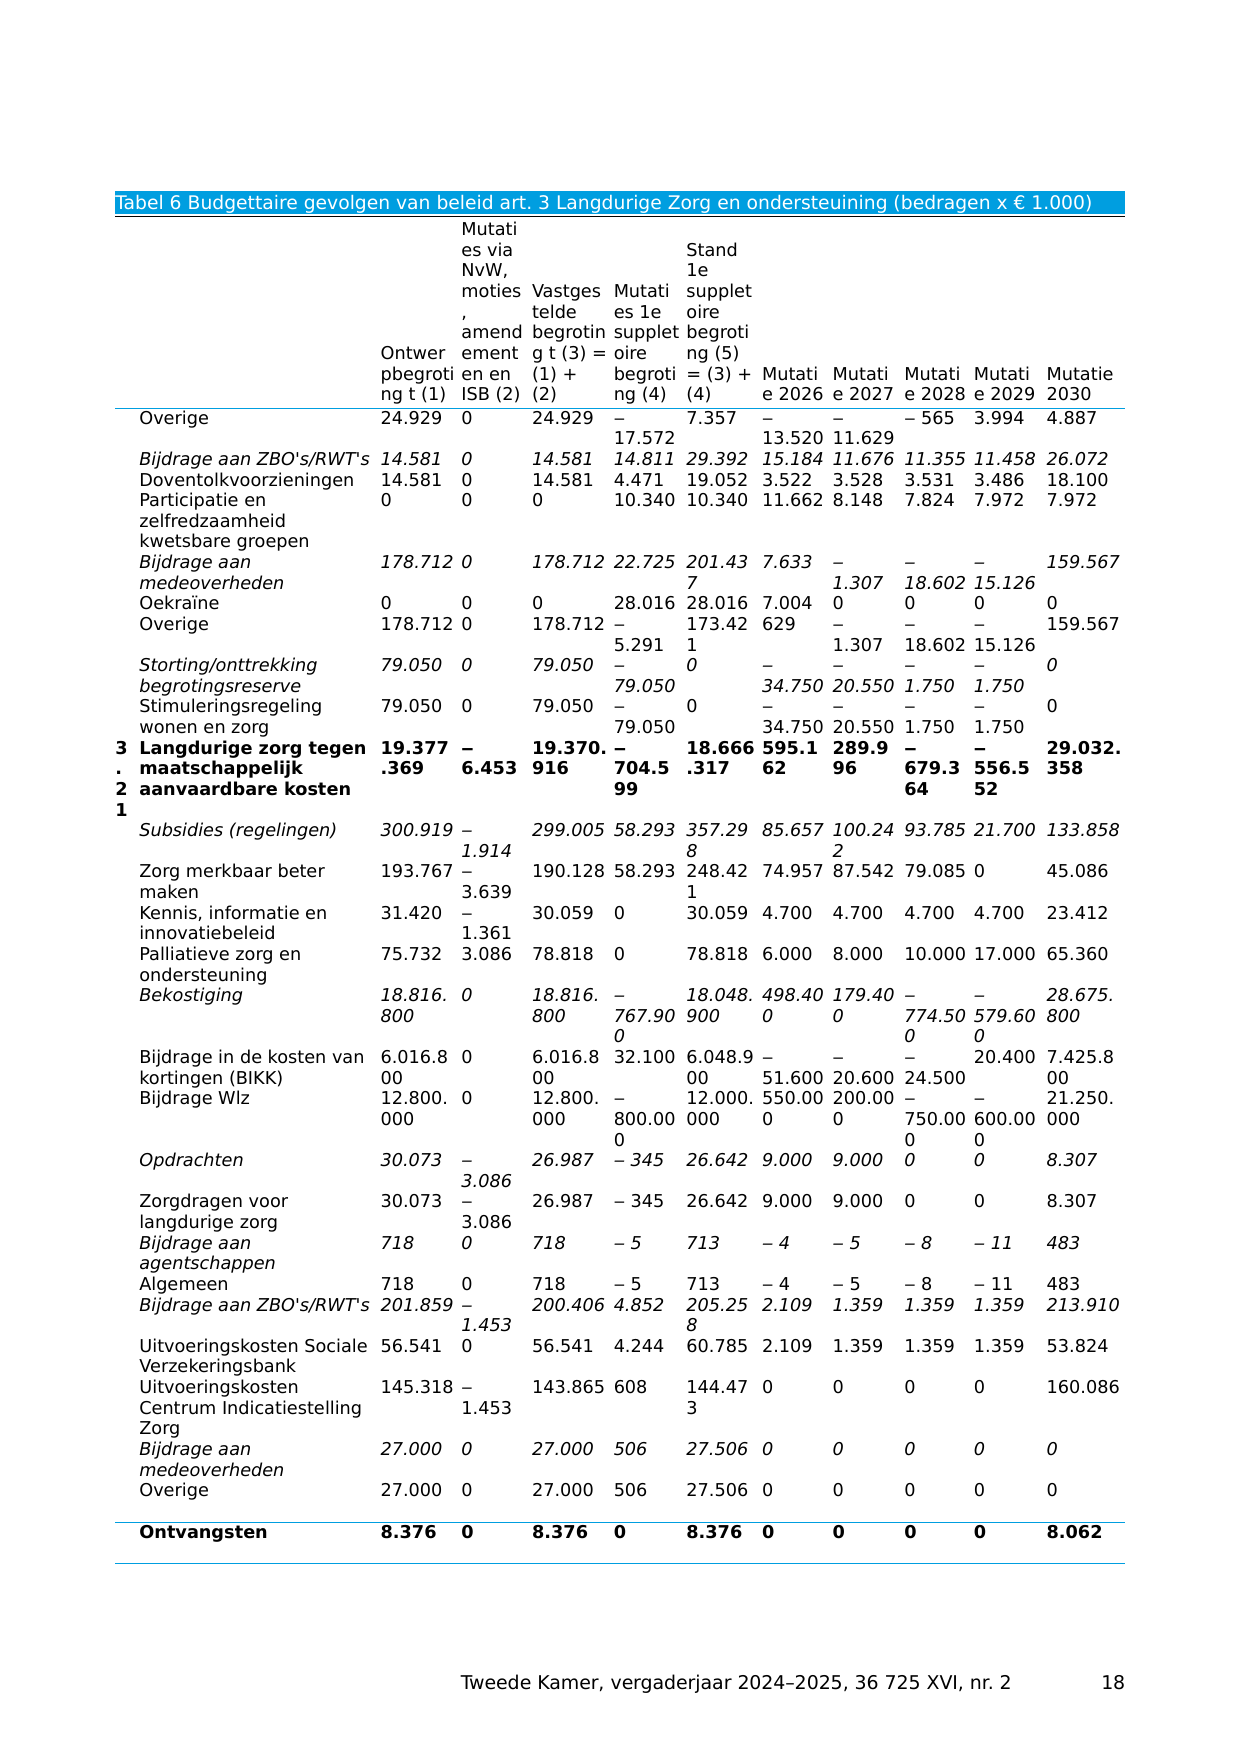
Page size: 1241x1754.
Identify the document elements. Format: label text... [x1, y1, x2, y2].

table_cell 0 [830, 1377, 901, 1439]
table_cell 0 [458, 593, 529, 614]
table_cell [115, 490, 136, 552]
table_cell 0 [830, 1439, 901, 1480]
table_cell 1.359 [830, 1295, 901, 1336]
table_cell 19.370.916 [529, 738, 611, 820]
table_cell ‒ 13.520 [759, 409, 829, 449]
table_cell 629 [759, 614, 829, 655]
table_cell 3.531 [901, 470, 971, 490]
table_cell ‒ 8 [901, 1233, 971, 1274]
table_cell ‒ 1.750 [971, 696, 1043, 738]
table_cell ‒ 20.600 [830, 1047, 901, 1088]
table_cell ‒ 15.126 [971, 552, 1043, 593]
table_cell [458, 1543, 529, 1563]
table_cell 18.666.317 [683, 738, 759, 820]
table_cell 21.250.000 [1044, 1088, 1125, 1150]
table_cell 27.000 [378, 1439, 458, 1480]
table_cell 4.700 [759, 903, 829, 944]
table_cell 0 [1044, 593, 1125, 614]
table_cell 12.800.000 [378, 1088, 458, 1150]
table_cell 12.800.000 [529, 1088, 611, 1150]
table_cell 718 [529, 1233, 611, 1274]
table_cell Subsidies (regelingen) [136, 820, 377, 861]
table_cell 4.471 [611, 470, 683, 490]
table_cell 85.657 [759, 820, 829, 861]
table_cell 12.000.000 [683, 1088, 759, 1150]
table_cell 0 [458, 614, 529, 655]
table_cell 179.400 [830, 985, 901, 1047]
table_cell 200.406 [529, 1295, 611, 1336]
table_cell 1.359 [971, 1336, 1043, 1377]
table_cell 28.016 [683, 593, 759, 614]
table_cell Zorg merkbaar beter maken [136, 861, 377, 903]
table_cell 18.816.800 [378, 985, 458, 1047]
table_cell 0 [971, 1480, 1043, 1501]
table_cell 498.400 [759, 985, 829, 1047]
table_cell 19.052 [683, 470, 759, 490]
table_cell [115, 985, 136, 1047]
table_cell 0 [683, 655, 759, 696]
table_cell 9.000 [759, 1191, 829, 1233]
table_cell 24.929 [378, 409, 458, 449]
table_cell 0 [1044, 655, 1125, 696]
table_cell 56.541 [378, 1336, 458, 1377]
table_cell 14.581 [378, 449, 458, 469]
table_cell 56.541 [529, 1336, 611, 1377]
table_cell 18.048.900 [683, 985, 759, 1047]
table_cell 718 [529, 1274, 611, 1294]
table_cell ‒ 1.453 [458, 1377, 529, 1439]
table_cell 0 [759, 1377, 829, 1439]
table_cell 1.359 [901, 1336, 971, 1377]
table_cell Zorgdragen voor langdurige zorg [136, 1191, 377, 1233]
table_cell 18.816.800 [529, 985, 611, 1047]
table_cell Uitvoeringskosten Centrum Indicatiestelling Zorg [136, 1377, 377, 1439]
table_cell 0 [529, 490, 611, 552]
table_cell Bijdrage aan ZBO's/RWT's [136, 449, 377, 469]
table_cell 0 [971, 1191, 1043, 1233]
table_cell 4.700 [830, 903, 901, 944]
table_cell [115, 1439, 136, 1480]
table_cell 0 [901, 1191, 971, 1233]
table_cell [115, 1543, 136, 1563]
table_cell [115, 1150, 136, 1191]
table_cell 193.767 [378, 861, 458, 903]
table_cell ‒ 1.453 [458, 1295, 529, 1336]
table_cell [458, 1501, 529, 1521]
table_cell 26.642 [683, 1191, 759, 1233]
table_cell ‒ 18.602 [901, 614, 971, 655]
table_cell [115, 1191, 136, 1233]
table_cell 53.824 [1044, 1336, 1125, 1377]
table_cell 160.086 [1044, 1377, 1125, 1439]
table_cell 0 [901, 1150, 971, 1191]
table_cell 27.000 [529, 1480, 611, 1501]
table_cell [115, 593, 136, 614]
table_cell [115, 696, 136, 738]
table_cell Mutaties 1e suppletoire begroting (4) [611, 217, 683, 408]
table_cell Opdrachten [136, 1150, 377, 1191]
table_cell ‒ 750.000 [901, 1088, 971, 1150]
table_cell Uitvoeringskosten Sociale Verzekeringsbank [136, 1336, 377, 1377]
table_cell 28.675.800 [1044, 985, 1125, 1047]
table_cell [378, 1501, 458, 1521]
table_cell [971, 1501, 1043, 1521]
table_cell 506 [611, 1480, 683, 1501]
table_cell ‒ 17.572 [611, 409, 683, 449]
table_cell 8.307 [1044, 1191, 1125, 1233]
table_cell 0 [458, 449, 529, 469]
table_cell ‒ 4 [759, 1233, 829, 1274]
table_cell ‒ 79.050 [611, 655, 683, 696]
table_cell [115, 449, 136, 469]
table_cell 713 [683, 1274, 759, 1294]
table_cell 144.473 [683, 1377, 759, 1439]
table_cell 1.359 [901, 1295, 971, 1336]
table_cell ‒ 679.364 [901, 738, 971, 820]
table_cell 26.642 [683, 1150, 759, 1191]
table_cell 27.506 [683, 1480, 759, 1501]
table_cell 9.000 [830, 1150, 901, 1191]
table_cell 8.148 [830, 490, 901, 552]
table_cell 0 [971, 593, 1043, 614]
table_cell Bijdrage aan medeoverheden [136, 552, 377, 593]
table_cell 3.522 [759, 470, 829, 490]
table_cell 178.712 [529, 552, 611, 593]
table_cell 78.818 [529, 944, 611, 985]
table_cell Mutatie 2030 [1044, 217, 1125, 408]
table_cell Mutaties via NvW, moties, amendementen en ISB (2) [458, 217, 529, 408]
table_cell 506 [611, 1439, 683, 1480]
table_cell 0 [1044, 696, 1125, 738]
table_cell 0 [458, 1274, 529, 1294]
table_cell 299.005 [529, 820, 611, 861]
table_cell 0 [458, 470, 529, 490]
table_cell 78.818 [683, 944, 759, 985]
table_cell [529, 1543, 611, 1563]
table_cell 3.528 [830, 470, 901, 490]
table_cell 6.000 [759, 944, 829, 985]
table_cell [901, 1543, 971, 1563]
table_cell 14.811 [611, 449, 683, 469]
table_cell ‒ 15.126 [971, 614, 1043, 655]
table_cell 100.242 [830, 820, 901, 861]
table_cell 178.712 [378, 614, 458, 655]
table_cell 22.725 [611, 552, 683, 593]
table_cell 30.059 [683, 903, 759, 944]
table_cell 0 [1044, 1439, 1125, 1480]
table_cell 93.785 [901, 820, 971, 861]
table_cell Vastgestelde begroting t (3) = (1) + (2) [529, 217, 611, 408]
table_cell 0 [971, 1523, 1043, 1543]
table_cell [378, 1543, 458, 1563]
table_cell 0 [971, 1150, 1043, 1191]
table_cell 65.360 [1044, 944, 1125, 985]
table_cell ‒ 767.900 [611, 985, 683, 1047]
table_cell 11.458 [971, 449, 1043, 469]
table_cell [115, 655, 136, 696]
table_cell 19.377.369 [378, 738, 458, 820]
table_cell ‒ 34.750 [759, 696, 829, 738]
table_cell 7.633 [759, 552, 829, 593]
table_cell 79.050 [529, 655, 611, 696]
table_cell ‒ 6.453 [458, 738, 529, 820]
table_cell ‒ 1.750 [901, 655, 971, 696]
table_cell 7.972 [971, 490, 1043, 552]
table_cell Bijdrage aan ZBO's/RWT's [136, 1295, 377, 1336]
table_cell [115, 1523, 136, 1543]
table_cell [611, 1501, 683, 1521]
table_cell 9.000 [759, 1150, 829, 1191]
table_cell 8.062 [1044, 1523, 1125, 1543]
table_cell Overige [136, 1480, 377, 1501]
table_cell 28.016 [611, 593, 683, 614]
table_cell 11.676 [830, 449, 901, 469]
table_cell Ontvangsten [136, 1523, 377, 1543]
table_cell 0 [458, 1439, 529, 1480]
table_cell 45.086 [1044, 861, 1125, 903]
table_cell 79.050 [378, 655, 458, 696]
table_cell ‒ 556.552 [971, 738, 1043, 820]
table_cell ‒ 34.750 [759, 655, 829, 696]
table_cell Bijdrage aan medeoverheden [136, 1439, 377, 1480]
table_cell Oekraïne [136, 593, 377, 614]
table_cell 79.050 [529, 696, 611, 738]
table_cell 0 [901, 1523, 971, 1543]
table_cell 31.420 [378, 903, 458, 944]
table_cell 8.000 [830, 944, 901, 985]
table_cell 0 [458, 1480, 529, 1501]
table_cell 0 [458, 490, 529, 552]
table_cell [115, 944, 136, 985]
table_cell 0 [901, 1439, 971, 1480]
table_cell [115, 409, 136, 449]
table_cell 24.929 [529, 409, 611, 449]
table_cell ‒ 1.361 [458, 903, 529, 944]
table_cell ‒ 11 [971, 1233, 1043, 1274]
table_cell 26.987 [529, 1191, 611, 1233]
table_cell 718 [378, 1274, 458, 1294]
table_cell 0 [830, 1523, 901, 1543]
table_cell [115, 1377, 136, 1439]
table_cell 6.016.800 [378, 1047, 458, 1088]
table_cell 0 [458, 552, 529, 593]
table_cell 4.852 [611, 1295, 683, 1336]
table_cell 27.506 [683, 1439, 759, 1480]
table_cell ‒ 5 [830, 1233, 901, 1274]
table_cell 27.000 [529, 1439, 611, 1480]
table_cell 0 [458, 1047, 529, 1088]
table_cell [759, 1543, 829, 1563]
table_cell 9.000 [830, 1191, 901, 1233]
table_cell [529, 1501, 611, 1521]
table_cell Mutatie 2026 [759, 217, 829, 408]
table_cell 0 [901, 593, 971, 614]
table_cell Bekostiging [136, 985, 377, 1047]
table_cell [136, 1543, 377, 1563]
table_cell 0 [759, 1439, 829, 1480]
table_cell Mutatie 2027 [830, 217, 901, 408]
table_cell ‒ 800.000 [611, 1088, 683, 1150]
table_cell ‒ 600.000 [971, 1088, 1043, 1150]
table_cell 713 [683, 1233, 759, 1274]
table_cell 159.567 [1044, 552, 1125, 593]
table_cell 0 [458, 1088, 529, 1150]
table_cell ‒ 5.291 [611, 614, 683, 655]
table_cell Palliatieve zorg en ondersteuning [136, 944, 377, 985]
table_cell 4.887 [1044, 409, 1125, 449]
table_cell 15.184 [759, 449, 829, 469]
table_cell 201.437 [683, 552, 759, 593]
table_cell 133.858 [1044, 820, 1125, 861]
table_cell [115, 1088, 136, 1150]
table_cell 7.357 [683, 409, 759, 449]
table_cell ‒ 704.599 [611, 738, 683, 820]
table_cell ‒ 20.550 [830, 696, 901, 738]
table_cell 595.162 [759, 738, 829, 820]
table_cell ‒ 5 [611, 1274, 683, 1294]
table_cell 0 [378, 490, 458, 552]
table_cell ‒ 8 [901, 1274, 971, 1294]
table_cell 7.004 [759, 593, 829, 614]
table_cell 8.376 [683, 1523, 759, 1543]
table_cell [611, 1543, 683, 1563]
table_cell 32.100 [611, 1047, 683, 1088]
table_cell 2.109 [759, 1295, 829, 1336]
table_cell Doventolkvoorzieningen [136, 470, 377, 490]
table_cell [115, 1501, 136, 1521]
table_cell 10.000 [901, 944, 971, 985]
table_cell [115, 1274, 136, 1294]
table_cell 248.421 [683, 861, 759, 903]
table_cell 3.486 [971, 470, 1043, 490]
table_cell Overige [136, 614, 377, 655]
table_cell 173.421 [683, 614, 759, 655]
table_cell 6.016.800 [529, 1047, 611, 1088]
table_cell 300.919 [378, 820, 458, 861]
table_cell [115, 1233, 136, 1274]
table_cell 213.910 [1044, 1295, 1125, 1336]
table_cell 357.298 [683, 820, 759, 861]
table_cell 8.376 [529, 1523, 611, 1543]
table_cell Algemeen [136, 1274, 377, 1294]
table_cell 10.340 [611, 490, 683, 552]
table_cell ‒ 5 [611, 1233, 683, 1274]
table_cell 7.425.800 [1044, 1047, 1125, 1088]
table_cell 0 [611, 1523, 683, 1543]
table_cell 145.318 [378, 1377, 458, 1439]
table_cell 29.392 [683, 449, 759, 469]
table_cell 0 [458, 1336, 529, 1377]
table_cell [683, 1501, 759, 1521]
table_cell 0 [971, 1377, 1043, 1439]
table_cell 17.000 [971, 944, 1043, 985]
table_cell 0 [759, 1480, 829, 1501]
table_cell ‒ 5 [830, 1274, 901, 1294]
table_cell [136, 1501, 377, 1521]
table_cell 30.073 [378, 1150, 458, 1191]
table_cell 6.048.900 [683, 1047, 759, 1088]
table_cell 79.085 [901, 861, 971, 903]
table_cell 205.258 [683, 1295, 759, 1336]
table_cell 8.376 [378, 1523, 458, 1543]
table_cell 58.293 [611, 820, 683, 861]
table_cell 0 [901, 1377, 971, 1439]
table_cell 14.581 [529, 449, 611, 469]
table_cell [115, 1295, 136, 1336]
table_cell 0 [971, 861, 1043, 903]
table_cell ‒ 51.600 [759, 1047, 829, 1088]
table_cell 483 [1044, 1233, 1125, 1274]
table_cell [115, 1480, 136, 1501]
table_cell ‒ 79.050 [611, 696, 683, 738]
table_cell 18.100 [1044, 470, 1125, 490]
table_cell [830, 1501, 901, 1521]
table_cell [115, 217, 136, 408]
table_cell ‒ 345 [611, 1150, 683, 1191]
table_cell ‒ 3.639 [458, 861, 529, 903]
table_cell 178.712 [378, 552, 458, 593]
table_cell 550.000 [759, 1088, 829, 1150]
table_cell 0 [683, 696, 759, 738]
table_cell 23.412 [1044, 903, 1125, 944]
table_cell 3.994 [971, 409, 1043, 449]
table_cell 0 [759, 1523, 829, 1543]
table_cell 27.000 [378, 1480, 458, 1501]
table_cell ‒ 1.750 [971, 655, 1043, 696]
table_cell 201.859 [378, 1295, 458, 1336]
table_cell 0 [529, 593, 611, 614]
table_cell 1.359 [971, 1295, 1043, 1336]
table_cell 0 [458, 1233, 529, 1274]
table_cell 14.581 [378, 470, 458, 490]
table_cell ‒ 20.550 [830, 655, 901, 696]
table_cell [1044, 1543, 1125, 1563]
table_cell Bijdrage aan agentschappen [136, 1233, 377, 1274]
table_cell 20.400 [971, 1047, 1043, 1088]
table_cell ‒ 4 [759, 1274, 829, 1294]
table_cell Bijdrage Wlz [136, 1088, 377, 1150]
table_cell 0 [611, 903, 683, 944]
table_cell 26.072 [1044, 449, 1125, 469]
table_cell ‒ 1.307 [830, 552, 901, 593]
table_cell 190.128 [529, 861, 611, 903]
table_cell 0 [458, 985, 529, 1047]
table_cell [115, 861, 136, 903]
table_cell ‒ 11 [971, 1274, 1043, 1294]
table_cell 87.542 [830, 861, 901, 903]
table_cell 75.732 [378, 944, 458, 985]
table_cell 7.824 [901, 490, 971, 552]
table_cell [115, 614, 136, 655]
table_cell ‒ 565 [901, 409, 971, 449]
table_cell 79.050 [378, 696, 458, 738]
table_cell 3.21 [115, 738, 136, 820]
table_cell Mutatie 2028 [901, 217, 971, 408]
table_cell 58.293 [611, 861, 683, 903]
table_cell 74.957 [759, 861, 829, 903]
table_cell Ontwerpbegroting t (1) [378, 217, 458, 408]
table_cell ‒ 1.307 [830, 614, 901, 655]
table_cell [115, 1047, 136, 1088]
table_cell 0 [830, 1480, 901, 1501]
table_cell 60.785 [683, 1336, 759, 1377]
table_cell Stand 1e suppletoire begroting (5) = (3) + (4) [683, 217, 759, 408]
table_cell [115, 552, 136, 593]
table_cell [901, 1501, 971, 1521]
table_cell ‒ 24.500 [901, 1047, 971, 1088]
table_cell [759, 1501, 829, 1521]
table_cell 10.340 [683, 490, 759, 552]
table_cell 29.032.358 [1044, 738, 1125, 820]
table_cell 11.662 [759, 490, 829, 552]
table_cell 4.700 [901, 903, 971, 944]
table_cell [115, 1336, 136, 1377]
table_cell 289.996 [830, 738, 901, 820]
table_cell ‒ 1.750 [901, 696, 971, 738]
table_cell ‒ 579.600 [971, 985, 1043, 1047]
table_cell Bijdrage in de kosten van kortingen (BIKK) [136, 1047, 377, 1088]
table_cell Stimuleringsregeling wonen en zorg [136, 696, 377, 738]
table_cell [136, 217, 377, 408]
table_cell 0 [901, 1480, 971, 1501]
table_cell Overige [136, 409, 377, 449]
table_cell 14.581 [529, 470, 611, 490]
table_cell ‒ 3.086 [458, 1150, 529, 1191]
table_cell 0 [458, 655, 529, 696]
table_cell 0 [458, 1523, 529, 1543]
table_cell 26.987 [529, 1150, 611, 1191]
table_cell 608 [611, 1377, 683, 1439]
table_cell ‒ 3.086 [458, 1191, 529, 1233]
table_cell Mutatie 2029 [971, 217, 1043, 408]
table_cell [1044, 1501, 1125, 1521]
table_cell 718 [378, 1233, 458, 1274]
table_cell ‒ 774.500 [901, 985, 971, 1047]
table_cell [830, 1543, 901, 1563]
table_cell 0 [378, 593, 458, 614]
table_cell 0 [971, 1439, 1043, 1480]
table_cell 11.355 [901, 449, 971, 469]
table_cell ‒ 1.914 [458, 820, 529, 861]
table_cell 8.307 [1044, 1150, 1125, 1191]
table_cell 483 [1044, 1274, 1125, 1294]
table_cell Storting/onttrekking begrotingsreserve [136, 655, 377, 696]
table_cell [971, 1543, 1043, 1563]
table_cell [115, 903, 136, 944]
table_cell 0 [458, 409, 529, 449]
table_cell 143.865 [529, 1377, 611, 1439]
table_cell Kennis, informatie en innovatiebeleid [136, 903, 377, 944]
table_cell 30.073 [378, 1191, 458, 1233]
table_cell [683, 1543, 759, 1563]
table_cell [115, 820, 136, 861]
table_cell 3.086 [458, 944, 529, 985]
table_cell 0 [611, 944, 683, 985]
table_cell 7.972 [1044, 490, 1125, 552]
table_cell 2.109 [759, 1336, 829, 1377]
table_cell 1.359 [830, 1336, 901, 1377]
table_cell ‒ 11.629 [830, 409, 901, 449]
table_cell Participatie en zelfredzaamheid kwetsbare groepen [136, 490, 377, 552]
table_cell 0 [1044, 1480, 1125, 1501]
table_cell ‒ 345 [611, 1191, 683, 1233]
table_cell 4.700 [971, 903, 1043, 944]
table_cell 30.059 [529, 903, 611, 944]
table_cell 21.700 [971, 820, 1043, 861]
table_cell 4.244 [611, 1336, 683, 1377]
table_cell 159.567 [1044, 614, 1125, 655]
table_cell 0 [830, 593, 901, 614]
table_cell ‒ 18.602 [901, 552, 971, 593]
table_cell Langdurige zorg tegen maatschappelijk aanvaardbare kosten [136, 738, 377, 820]
table_cell [115, 470, 136, 490]
table_cell 178.712 [529, 614, 611, 655]
table_cell 200.000 [830, 1088, 901, 1150]
table_cell 0 [458, 696, 529, 738]
